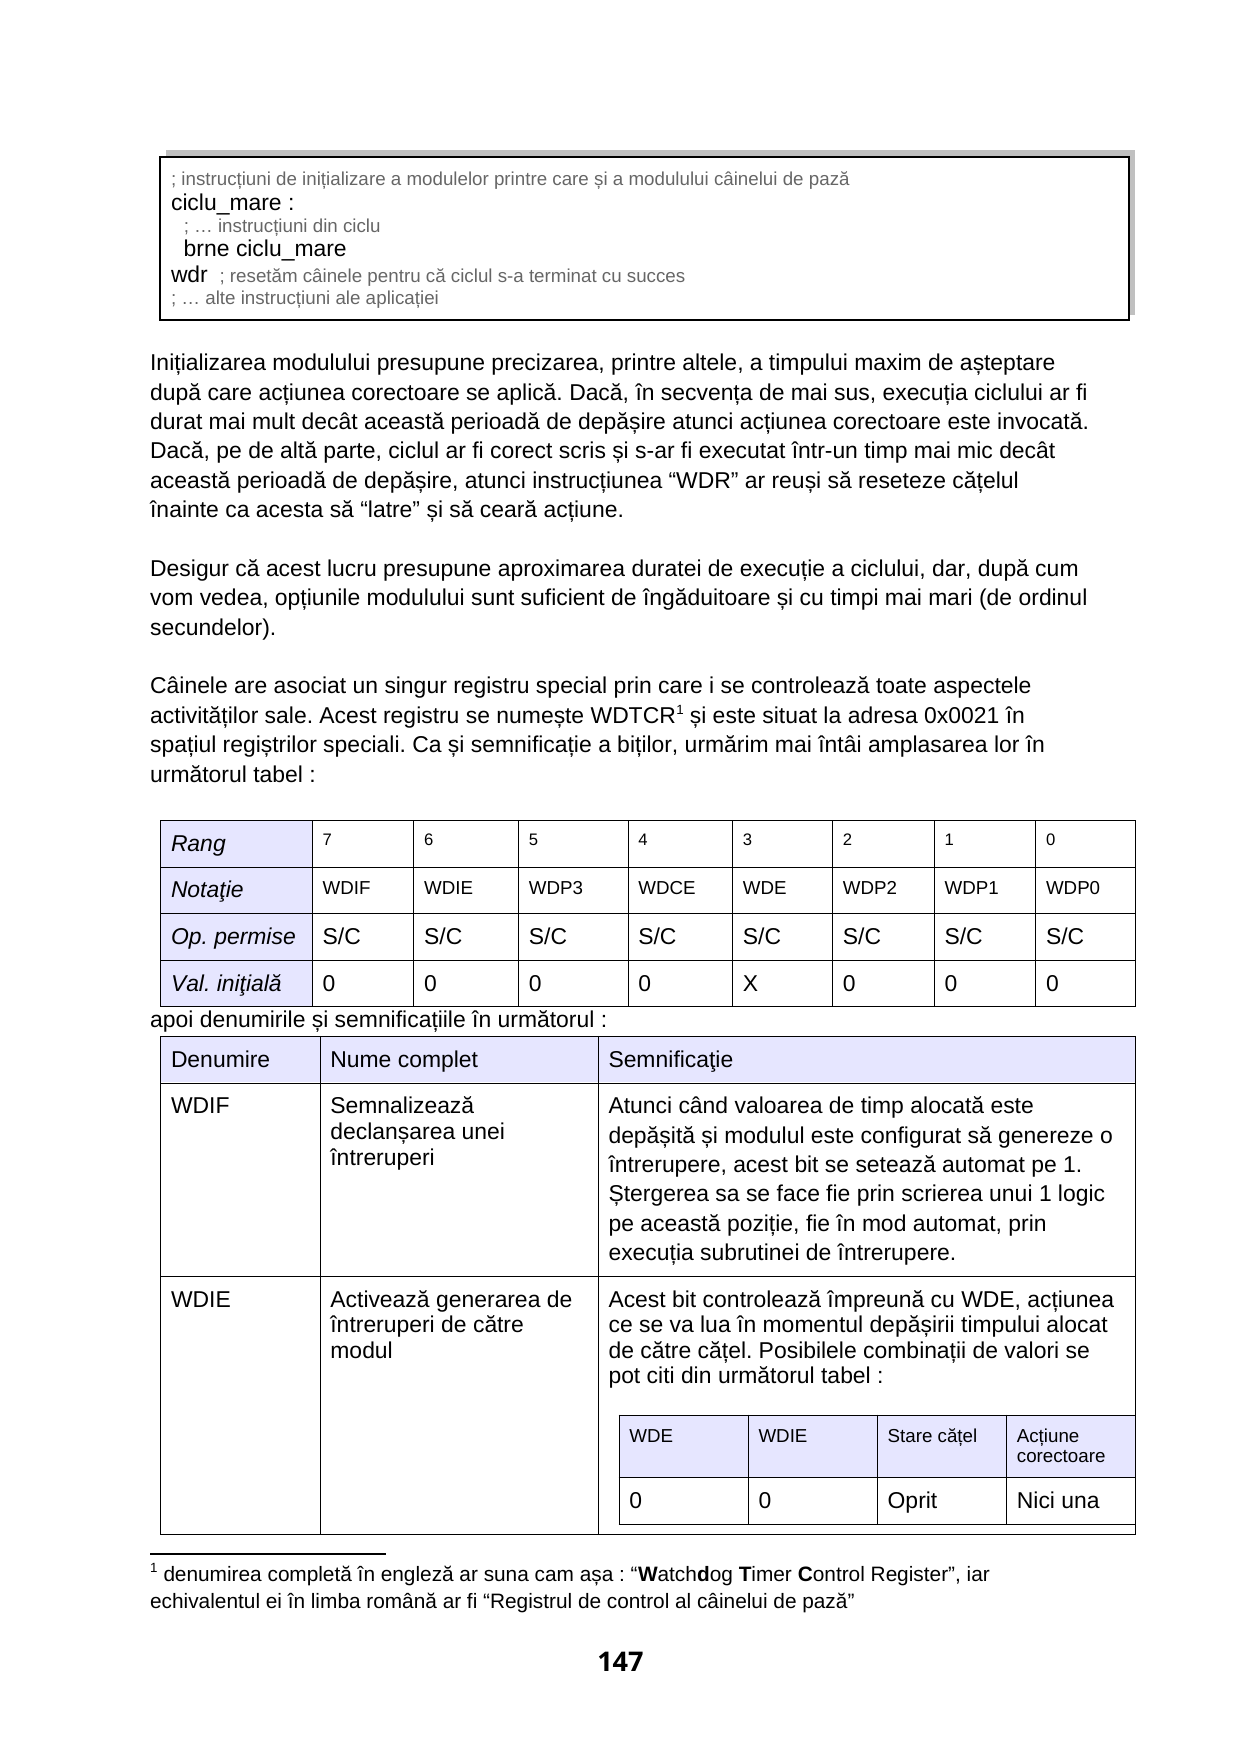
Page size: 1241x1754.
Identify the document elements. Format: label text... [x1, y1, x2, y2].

text denumirea completă în engleză ar suna cam așa : “Watchdog Timer Control Register”, iar echivalentul ei în limba română ar fi “Registrul de control al câinelui de pază” [150, 1561, 1091, 1613]
table_cell Semnalizează declanșarea unei întreruperi [321, 1084, 598, 1276]
table_header 6 [414, 821, 518, 867]
table_header ; instrucțiuni de inițializare a modulelor printre care și a modulului câinelui de pază ciclu_mare : ; … instrucțiuni din ciclu brne ciclu_mare wdr ; resetăm câinele pentru că ciclul s-a terminat cu succes ; … alte instrucțiuni ale aplicației [161, 158, 1128, 319]
table_cell Acest bit controlează împreună cu WDE, acțiunea ce se va lua în momentul depășirii timpului alocat de către cățel. Posibilele combinații de valori se pot citi din următorul tabel : [599, 1277, 1135, 1534]
table_cell 0 [519, 961, 628, 1006]
table_cell 0 [620, 1478, 748, 1524]
table_cell 0 [414, 961, 518, 1006]
table_header Semnificaţie [599, 1037, 1135, 1082]
table_cell Atunci când valoarea de timp alocată este depășită și modulul este configurat să genereze o întrerupere, acest bit se setează automat pe 1. Ștergerea sa se face fie prin scrierea unui 1 logic pe această poziție, fie în mod automat, prin execuția subrutinei de întrerupere. [599, 1084, 1135, 1276]
table_cell WDP1 [935, 868, 1035, 913]
table_cell S/C [519, 914, 628, 960]
table_cell 0 [935, 961, 1035, 1006]
table_cell WDP2 [833, 868, 934, 913]
table_cell Op. permise [161, 914, 312, 960]
table_cell S/C [629, 914, 732, 960]
table_cell WDCE [629, 868, 732, 913]
table_header Acțiune corectoare [1007, 1416, 1135, 1477]
text apoi denumirile și semnificațiile în următorul : [150, 1006, 1091, 1032]
table_cell WDE [733, 868, 832, 913]
table_cell WDIF [161, 1084, 320, 1276]
text Desigur că acest lucru presupune aproximarea duratei de execuție a ciclului, dar, după cum vom vedea, opțiunile modulului sunt suficient de îngăduitoare și cu timpi mai mari (de ordinul secundelor). [150, 556, 1091, 640]
table_cell S/C [833, 914, 934, 960]
table_header 2 [833, 821, 934, 867]
table_header Nume complet [321, 1037, 598, 1082]
table_cell Nici una [1007, 1478, 1135, 1524]
table_header Stare cățel [878, 1416, 1006, 1477]
table_header WDIE [749, 1416, 877, 1477]
table_cell Val. iniţială [161, 961, 312, 1006]
table_header 1 [935, 821, 1035, 867]
table_cell 0 [313, 961, 413, 1006]
table_header 0 [1036, 821, 1135, 867]
table_cell Notaţie [161, 868, 312, 913]
table_cell S/C [733, 914, 832, 960]
table_cell WDIE [161, 1277, 320, 1534]
table_cell 0 [629, 961, 732, 1006]
table_header WDE [620, 1416, 748, 1477]
table_header Denumire [161, 1037, 320, 1082]
table_cell WDP3 [519, 868, 628, 913]
table_cell X [733, 961, 832, 1006]
table_header 4 [629, 821, 732, 867]
table_header Rang [161, 821, 312, 867]
table_cell S/C [313, 914, 413, 960]
table_cell 0 [833, 961, 934, 1006]
table_cell Activează generarea de întreruperi de către modul [321, 1277, 598, 1534]
table_cell S/C [935, 914, 1035, 960]
table_cell S/C [1036, 914, 1135, 960]
table_header 5 [519, 821, 628, 867]
table_cell WDIF [313, 868, 413, 913]
text Inițializarea modulului presupune precizarea, printre altele, a timpului maxim de așteptare după care acțiunea corectoare se aplică. Dacă, în secvența de mai sus, execuția ciclului ar fi durat mai mult decât această perioadă de depășire atunci acțiunea corectoare este invocată. Dacă, pe de altă parte, ciclul ar fi corect scris și s-ar fi executat într-un timp mai mic decât această perioadă de depășire, atunci instrucțiunea “WDR” ar reuși să reseteze cățelul înainte ca acesta să “latre” și să ceară acțiune. [150, 350, 1091, 523]
table_cell WDP0 [1036, 868, 1135, 913]
table_cell 0 [1036, 961, 1135, 1006]
table_cell S/C [414, 914, 518, 960]
table_header 3 [733, 821, 832, 867]
text Câinele are asociat un singur registru special prin care i se controlează toate aspectele activităților sale. Acest registru se numește WDTCR și este situat la adresa 0x0021 în spațiul regiștrilor speciali. Ca și semnificație a biților, urmărim mai întâi amplasarea lor în următorul tabel : [150, 673, 1091, 787]
table_cell Oprit [878, 1478, 1006, 1524]
table_header 7 [313, 821, 413, 867]
table_cell 0 [749, 1478, 877, 1524]
table_cell WDIE [414, 868, 518, 913]
